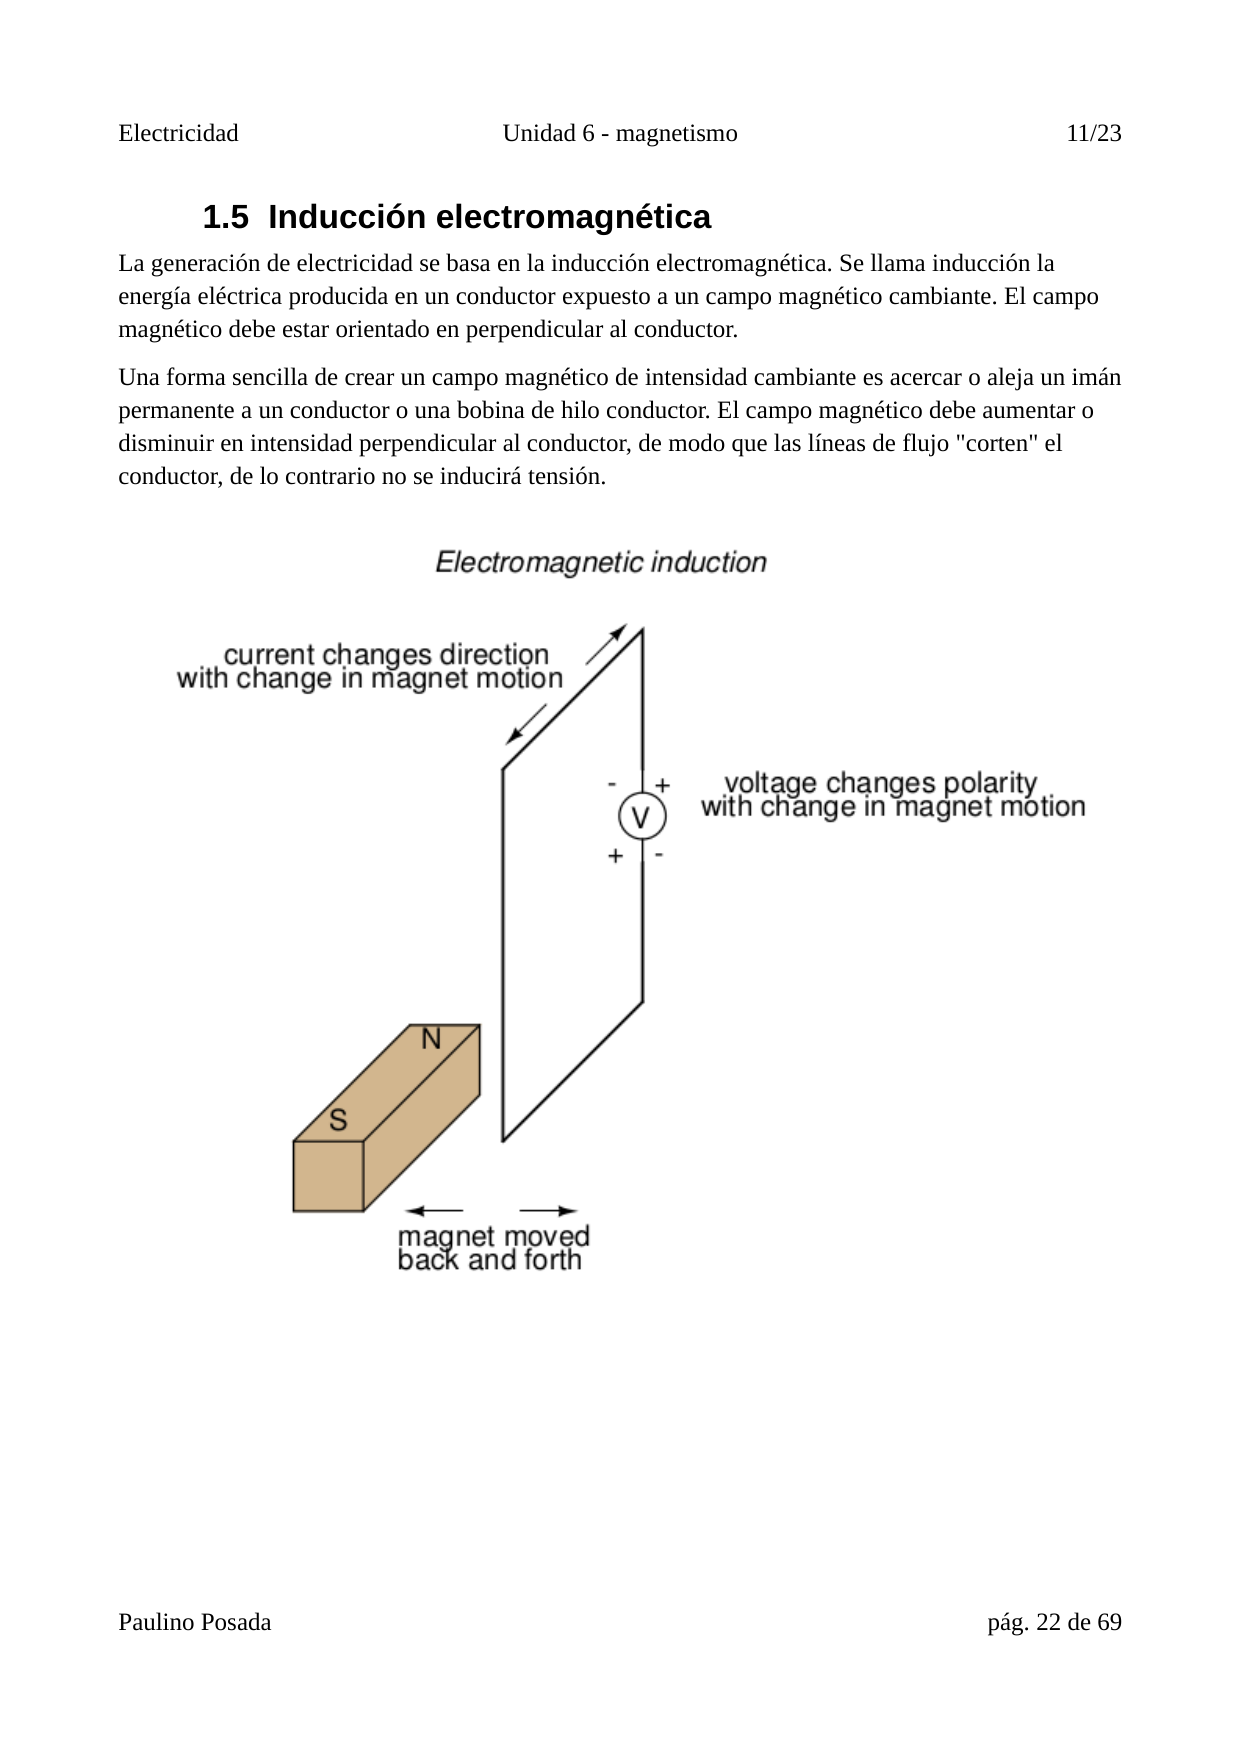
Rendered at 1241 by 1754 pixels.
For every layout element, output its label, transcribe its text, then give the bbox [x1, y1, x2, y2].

text Una forma sencilla de crear un campo magnético de intensidad cambiante es acercar o aleja un imán permanente a un conductor o una bobina de hilo conductor. El campo magnético debe aumentar o disminuir en intensidad perpendicular al conductor, de modo que las líneas de flujo "corten" el conductor, de lo contrario no se inducirá tensión. [118, 362, 1122, 490]
subtitle Inducción electromagnética [193, 197, 1122, 236]
text La generación de electricidad se basa en la inducción electromagnética. Se llama inducción la energía eléctrica producida en un conductor expuesto a un campo magnético cambiante. El campo magnético debe estar orientado en perpendicular al conductor. [118, 248, 1122, 343]
picture [124, 508, 1116, 1293]
